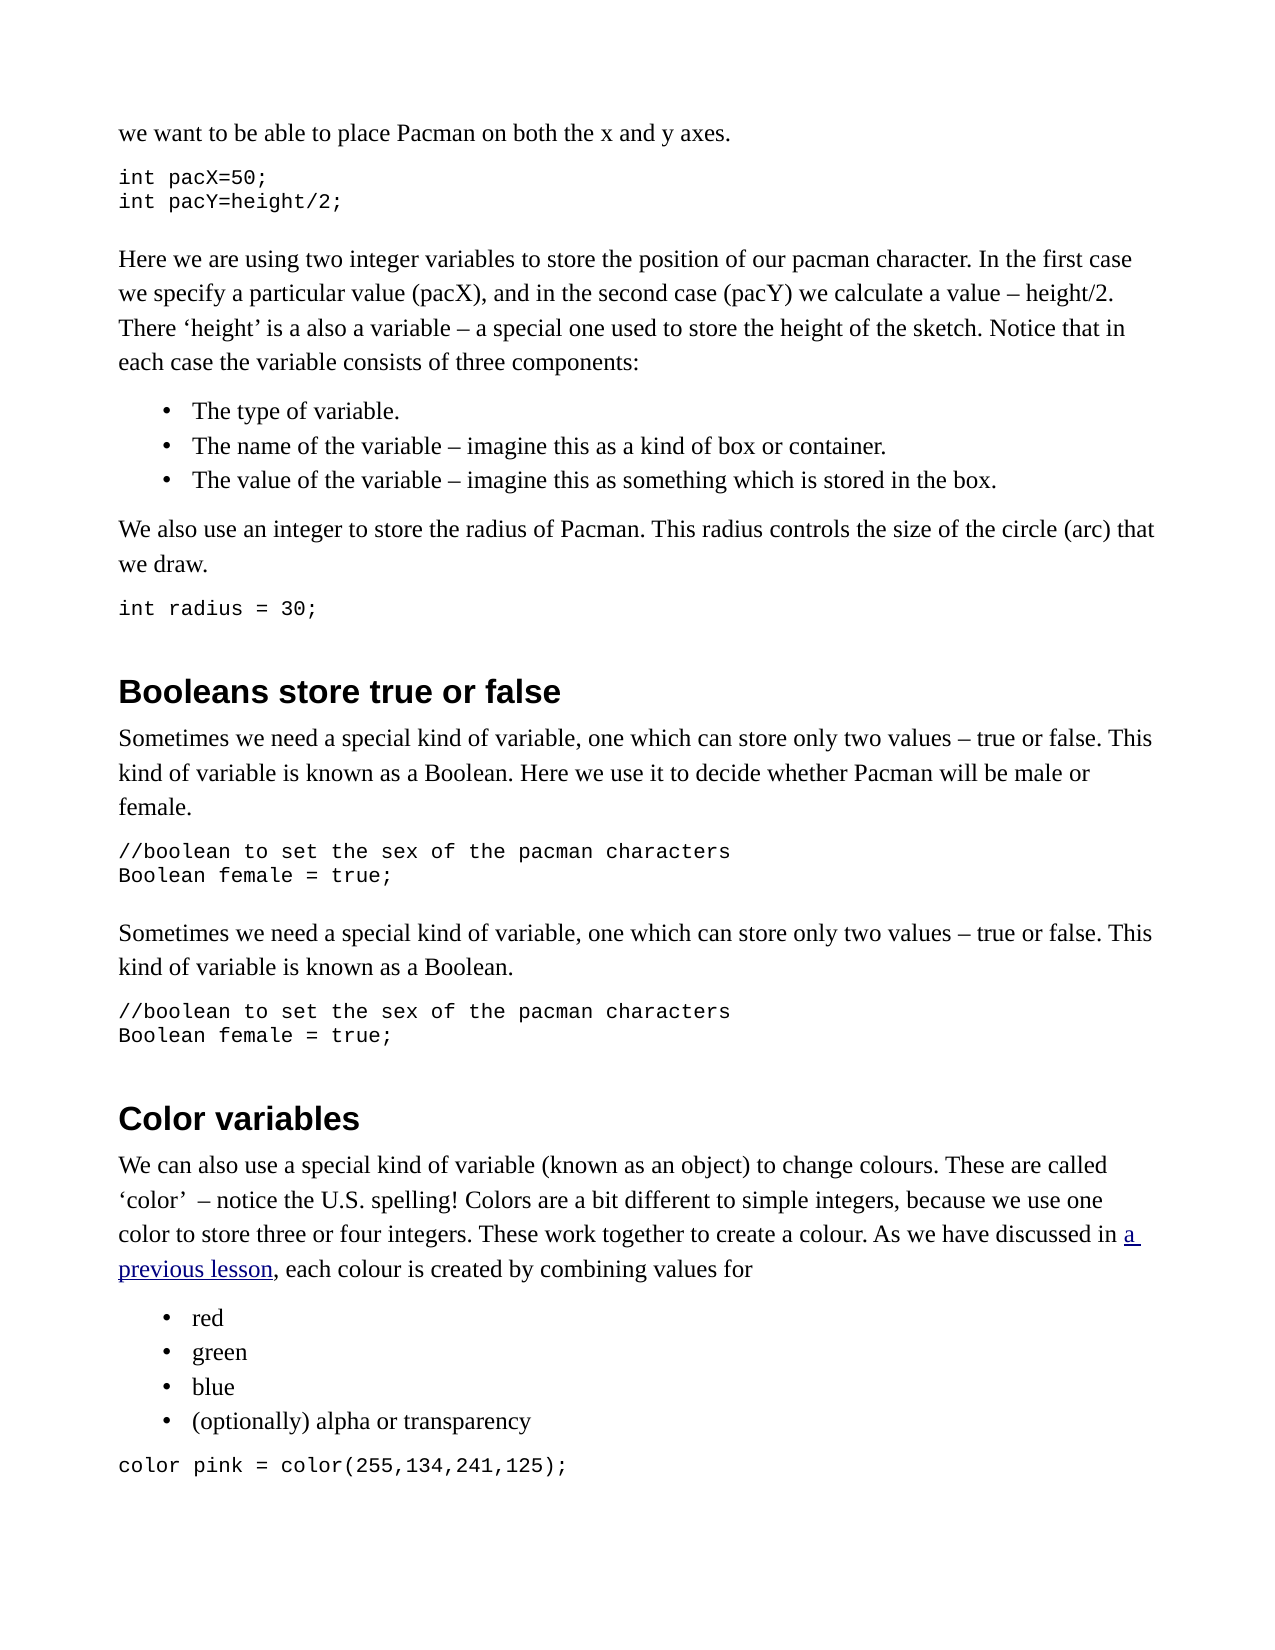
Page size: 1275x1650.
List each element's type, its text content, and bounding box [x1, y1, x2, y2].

list (optionally) alpha or transparency [162, 1406, 1157, 1435]
text Boolean female = true; [118, 1025, 1157, 1049]
text Here we are using two integer variables to store the position of our pacman character. In the first case we specify a particular value (pacX), and in the second case (pacY) we calculate a value – height/2. There ‘height’ is a also a variable – a special one used to store the height of the sketch. Notice that in each case the variable consists of three components: [118, 244, 1157, 376]
text //boolean to set the sex of the pacman characters [118, 1001, 1157, 1025]
text int pacX=50; [118, 167, 1157, 191]
text int radius = 30; [118, 598, 1157, 622]
subtitle Color variables [118, 1099, 1157, 1138]
text Sometimes we need a special kind of variable, one which can store only two values – true or false. This kind of variable is known as a Boolean. [118, 918, 1157, 981]
text color pink = color(255,134,241,125); [118, 1455, 1157, 1479]
text We also use an integer to store the radius of Pacman. This radius controls the size of the circle (arc) that we draw. [118, 514, 1157, 578]
list The type of variable. [162, 396, 1157, 425]
text Sometimes we need a special kind of variable, one which can store only two values – true or false. This kind of variable is known as a Boolean. Here we use it to decide whether Pacman will be male or female. [118, 723, 1157, 821]
list green [162, 1337, 1157, 1366]
subtitle Booleans store true or false [118, 672, 1157, 711]
text Boolean female = true; [118, 865, 1157, 888]
list blue [162, 1372, 1157, 1400]
list red [162, 1303, 1157, 1331]
list The name of the variable – imagine this as a kind of box or container. [162, 431, 1157, 460]
list The value of the variable – imagine this as something which is stored in the box. [162, 465, 1157, 494]
text We can also use a special kind of variable (known as an object) to change colours. These are called ‘color’ – notice the U.S. spelling! Colors are a bit different to simple integers, because we use one color to store three or four integers. These work together to create a colour. As we have discussed in a previous lesson, each colour is created by combining values for [118, 1150, 1157, 1282]
text //boolean to set the sex of the pacman characters [118, 841, 1157, 865]
text int pacY=height/2; [118, 191, 1157, 214]
text we want to be able to place Pacman on both the x and y axes. [118, 118, 1157, 147]
